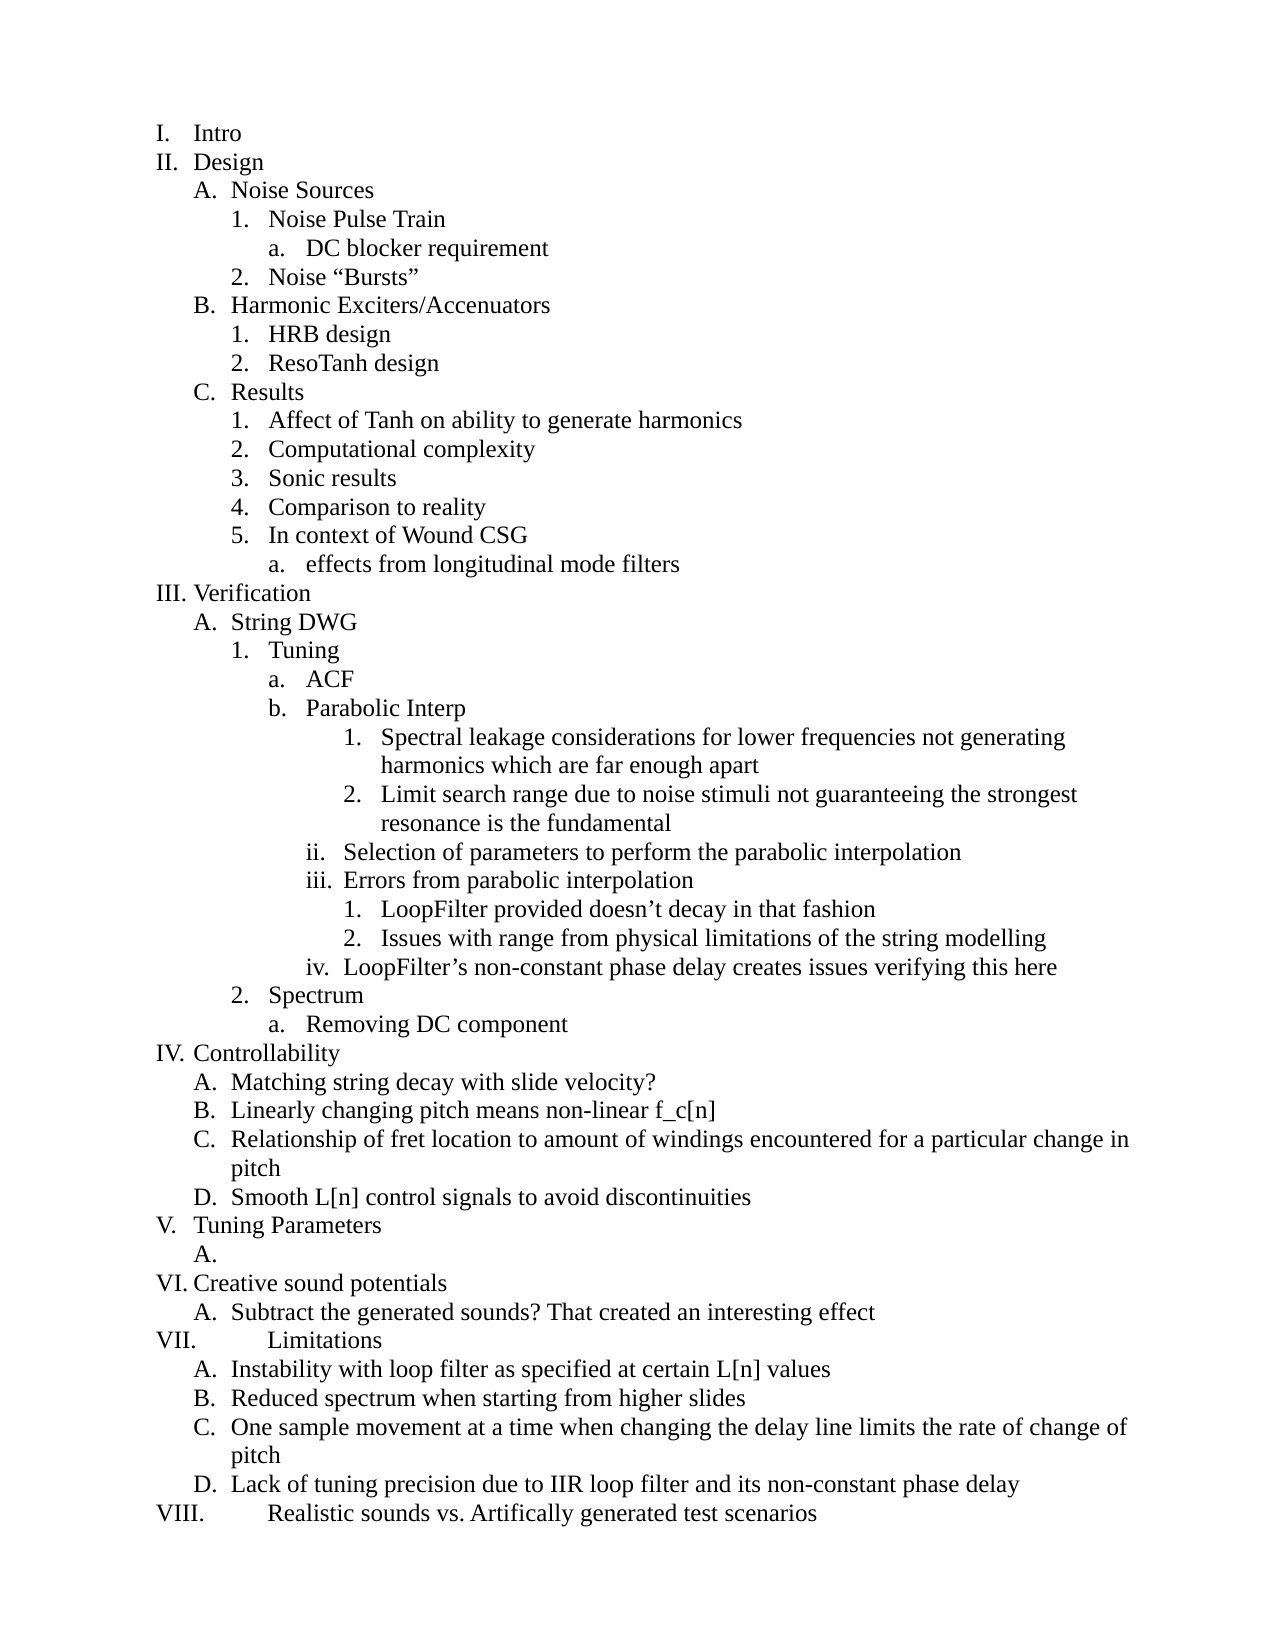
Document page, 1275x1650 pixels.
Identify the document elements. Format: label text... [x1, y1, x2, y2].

list Linearly changing pitch means non-linear f_c[n] [193, 1096, 1157, 1124]
list Reduced spectrum when starting from higher slides [193, 1383, 1157, 1412]
list Realistic sounds vs. Artifically generated test scenarios [156, 1498, 1157, 1527]
list Spectral leakage considerations for lower frequencies not generating harmonics which are far enough apart [343, 722, 1157, 779]
list Spectrum [231, 981, 1157, 1009]
list Tuning Parameters [156, 1211, 1157, 1239]
list Limit search range due to noise stimuli not guaranteeing the strongest resonance is the fundamental [343, 779, 1157, 837]
list HRB design [231, 319, 1157, 348]
list Results [193, 377, 1157, 406]
list Limitations [156, 1326, 1157, 1354]
list DC blocker requirement [268, 233, 1157, 262]
list Instability with loop filter as specified at certain L[n] values [193, 1354, 1157, 1383]
list Smooth L[n] control signals to avoid discontinuities [193, 1182, 1157, 1211]
list Errors from parabolic interpolation [306, 866, 1157, 894]
list Affect of Tanh on ability to generate harmonics [231, 406, 1157, 434]
list Noise “Bursts” [231, 262, 1157, 291]
list Noise Sources [193, 176, 1157, 204]
list Relationship of fret location to amount of windings encountered for a particular change in pitch [193, 1124, 1157, 1182]
list Removing DC component [268, 1009, 1157, 1038]
list Design [156, 147, 1157, 176]
list Harmonic Exciters/Accenuators [193, 291, 1157, 319]
list ResoTanh design [231, 348, 1157, 377]
list Verification [156, 578, 1157, 607]
list Sonic results [231, 463, 1157, 492]
list Tuning [231, 636, 1157, 664]
list Creative sound potentials [156, 1268, 1157, 1297]
list Intro [156, 118, 1157, 147]
list Lack of tuning precision due to IIR loop filter and its non-constant phase delay [193, 1469, 1157, 1498]
list ACF [268, 664, 1157, 693]
list Computational complexity [231, 434, 1157, 463]
list Controllability [156, 1038, 1157, 1067]
list One sample movement at a time when changing the delay line limits the rate of change of pitch [193, 1412, 1157, 1469]
list Subtract the generated sounds? That created an interesting effect [193, 1297, 1157, 1326]
list Selection of parameters to perform the parabolic interpolation [306, 837, 1157, 866]
list LoopFilter’s non-constant phase delay creates issues verifying this here [306, 952, 1157, 981]
list Parabolic Interp [268, 693, 1157, 722]
list effects from longitudinal mode filters [268, 549, 1157, 578]
list Issues with range from physical limitations of the string modelling [343, 923, 1157, 952]
list String DWG [193, 607, 1157, 636]
list LoopFilter provided doesn’t decay in that fashion [343, 894, 1157, 923]
list In context of Wound CSG [231, 521, 1157, 549]
list Comparison to reality [231, 492, 1157, 521]
list Matching string decay with slide velocity? [193, 1067, 1157, 1096]
list Noise Pulse Train [231, 204, 1157, 233]
